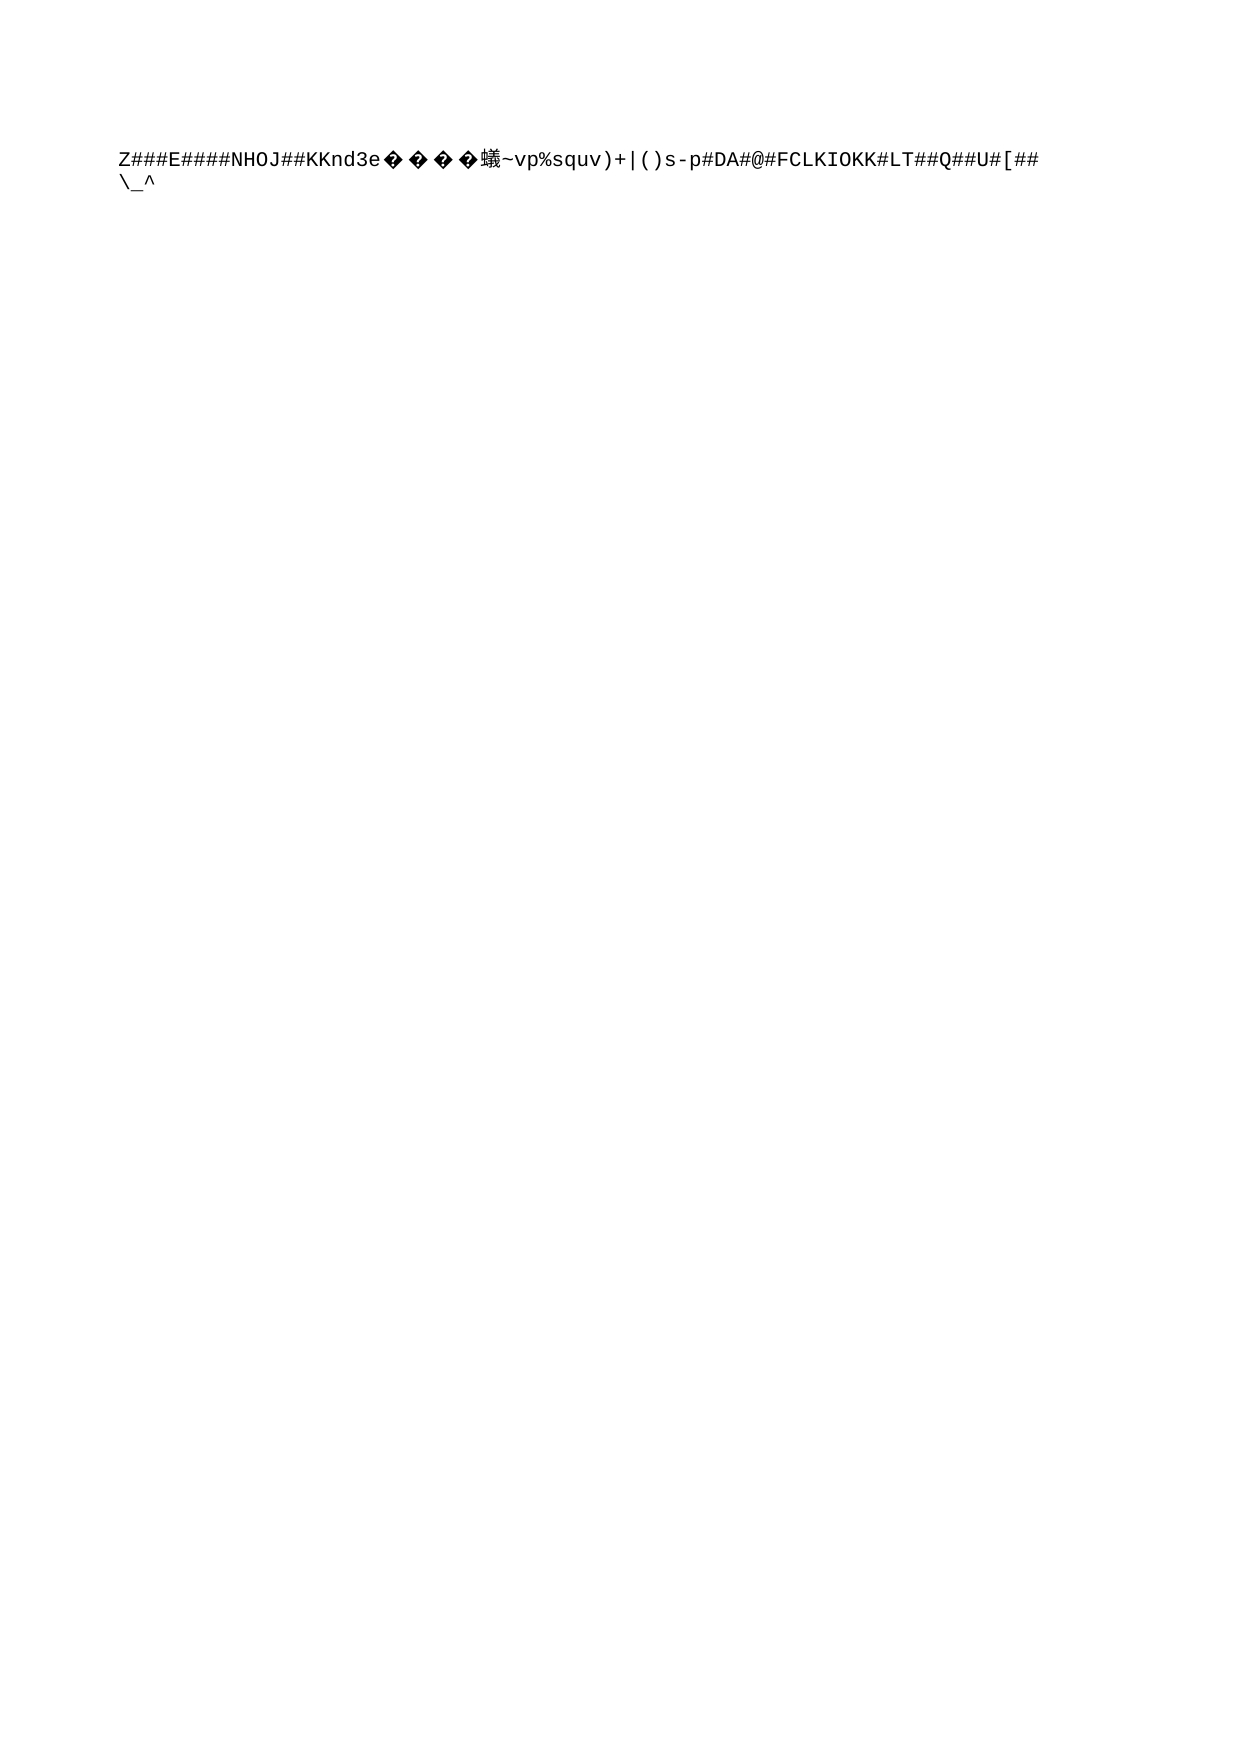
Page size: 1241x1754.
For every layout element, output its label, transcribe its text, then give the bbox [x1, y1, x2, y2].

text Z###E####NHOJ##KKnd3e����蟻~vp%squv)+|()s-p#DA#@#FCLKIOKK#LT##Q##U#[## \_^ [118, 118, 1122, 196]
